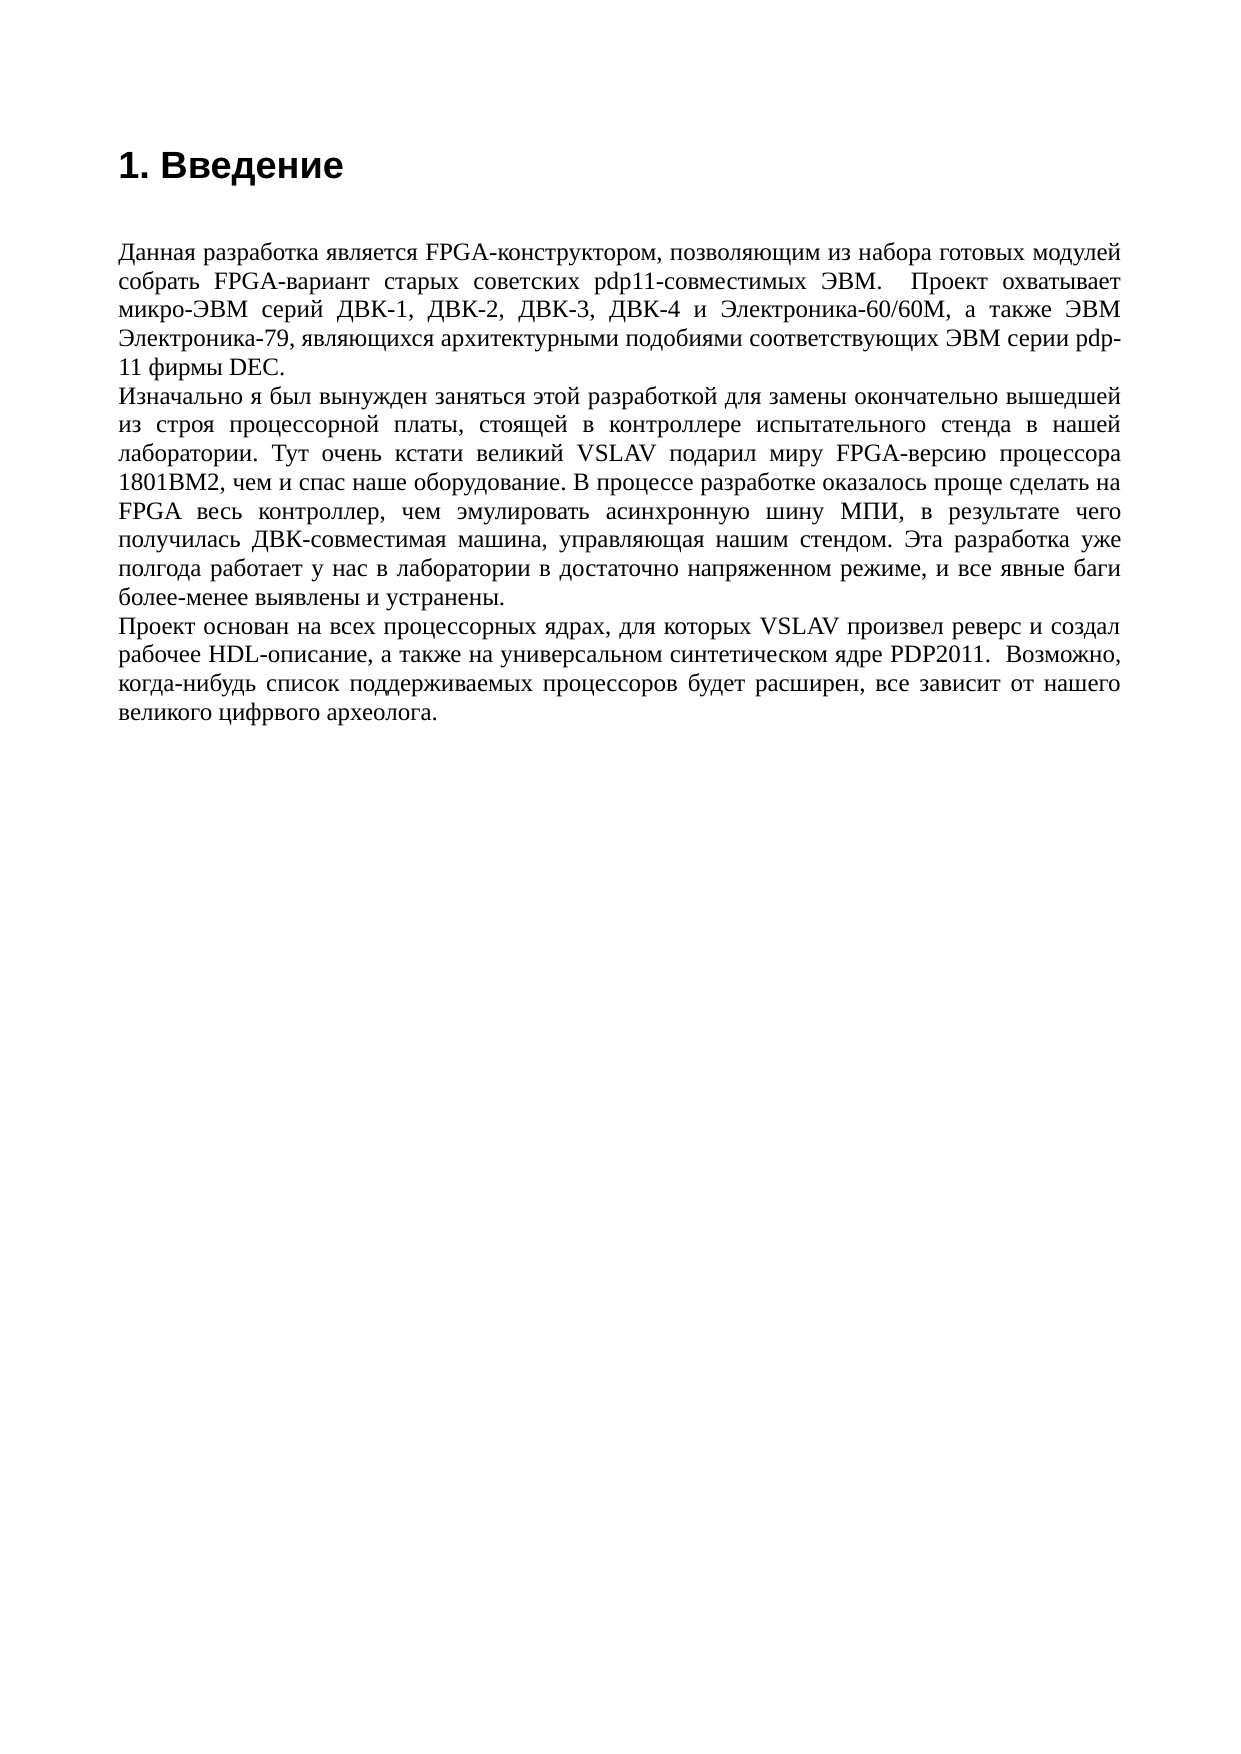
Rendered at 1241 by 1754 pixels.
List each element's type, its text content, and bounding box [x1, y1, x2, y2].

subtitle 1. Введение [118, 143, 1122, 187]
text Данная разработка является FPGA-конструктором, позволяющим из набора готовых модулей собрать FPGA-вариант старых советских pdp11-совместимых ЭВМ. Проект охватывает микро-ЭВМ серий ДВК-1, ДВК-2, ДВК-3, ДВК-4 и Электроника-60/60M, а также ЭВМ Электроника-79, являющихся архитектурными подобиями соответствующих ЭВМ серии pdp-11 фирмы DEC. [118, 237, 1122, 381]
text Проект основан на всех процессорных ядрах, для которых VSLAV произвел реверс и создал рабочее HDL-описание, а также на универсальном синтетическом ядре PDP2011. Возможно, когда-нибудь список поддерживаемых процессоров будет расширен, все зависит от нашего великого цифрвого археолога. [118, 611, 1122, 726]
text Изначально я был вынужден заняться этой разработкой для замены окончательно вышедшей из строя процессорной платы, стоящей в контроллере испытательного стенда в нашей лаборатории. Тут очень кстати великий VSLAV подарил миру FPGA-версию процессора 1801ВМ2, чем и спас наше оборудование. В процессе разработке оказалось проще сделать на FPGA весь контроллер, чем эмулировать асинхронную шину МПИ, в результате чего получилась ДВК-совместимая машина, управляющая нашим стендом. Эта разработка уже полгода работает у нас в лаборатории в достаточно напряженном режиме, и все явные баги более-менее выявлены и устранены. [118, 381, 1122, 611]
